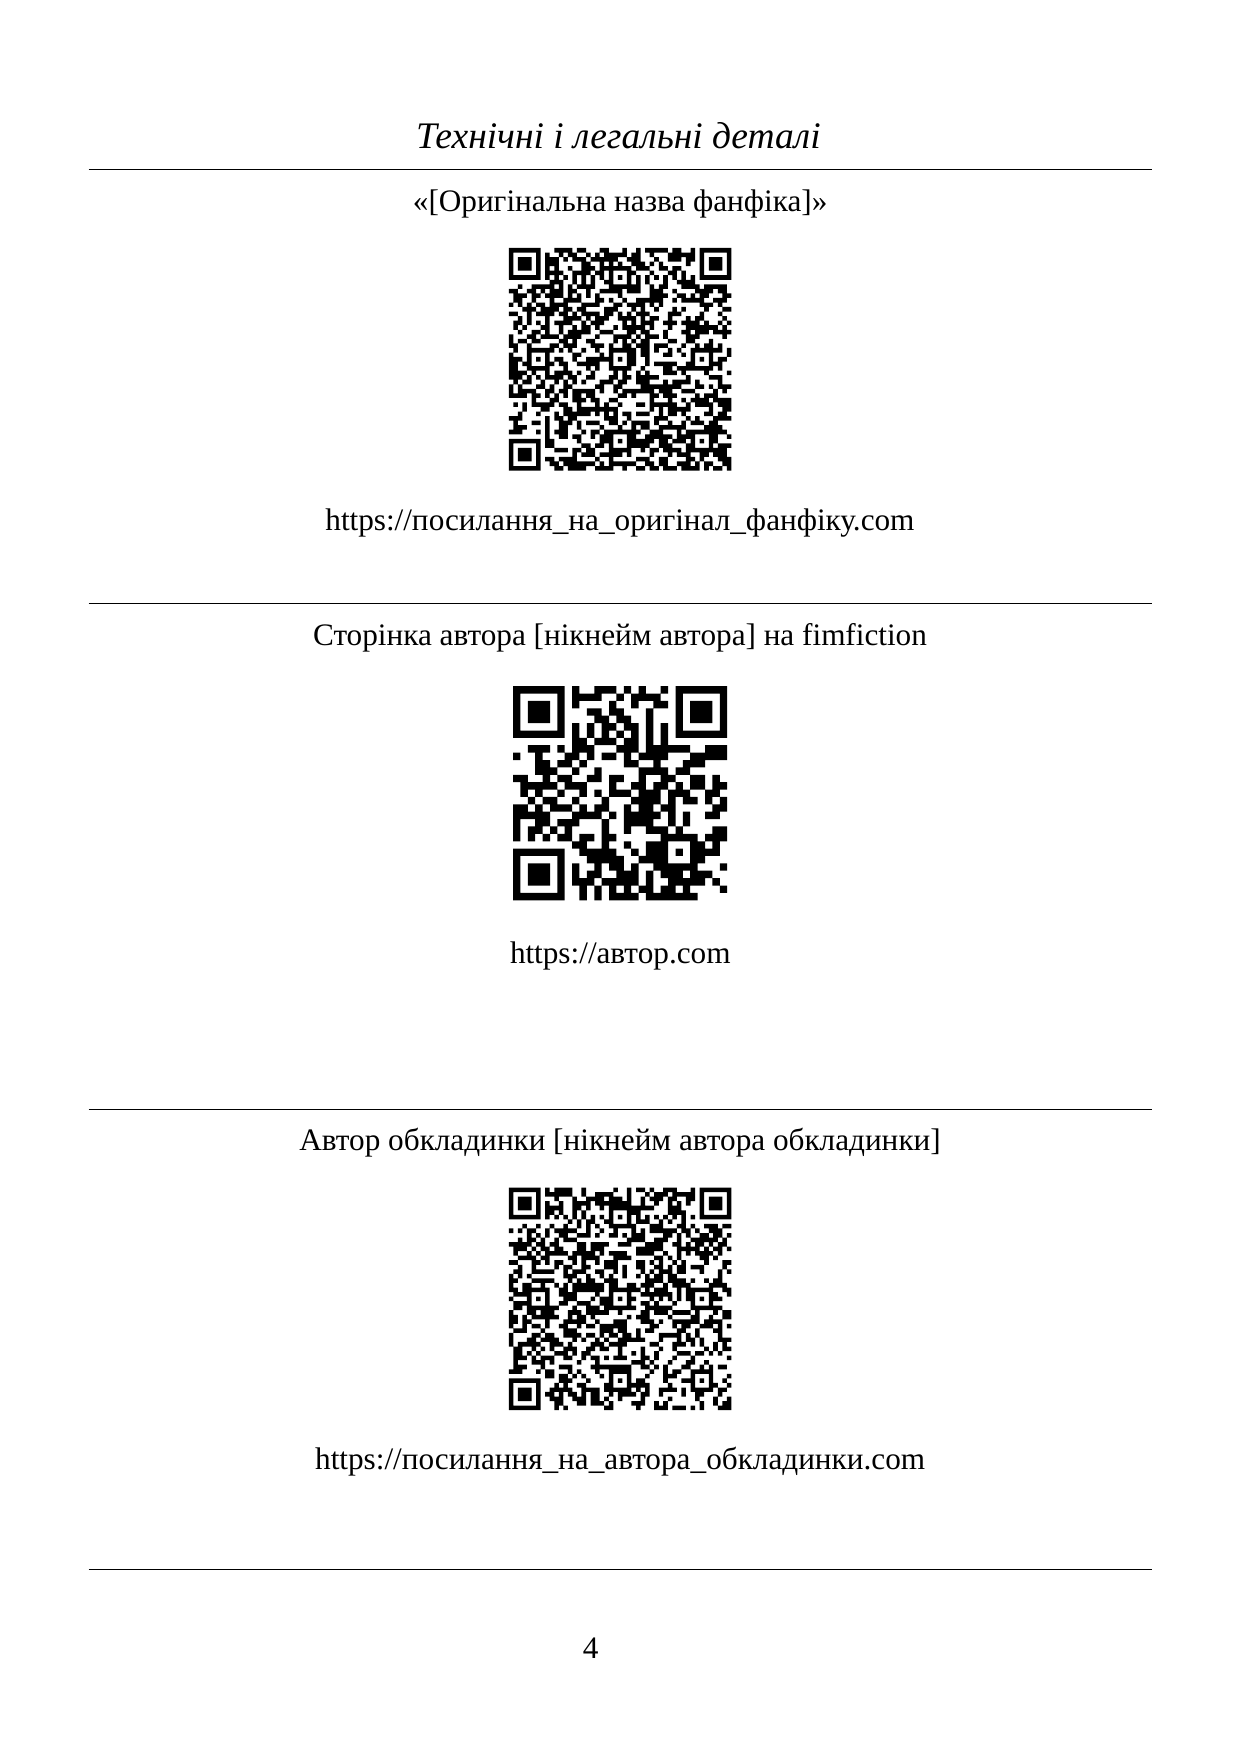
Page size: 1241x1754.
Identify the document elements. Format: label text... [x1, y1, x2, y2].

table_cell [89, 230, 1152, 489]
subtitle Технічні і легальні деталі [88, 113, 1152, 157]
table_cell https://автор.com [89, 923, 1152, 1109]
table_cell https://посилання_на_автора_обкладинки.com [89, 1429, 1152, 1569]
table_cell [89, 1169, 1152, 1429]
table_cell https://посилання_на_оригінал_фанфіку.com [89, 489, 1152, 603]
table_header «[Оригінальна назва фанфіка]» [89, 170, 1152, 229]
table_cell Автор обкладинки [нікнейм автора обкладинки] [89, 1110, 1152, 1169]
table_cell Сторінка автора [нікнейм автора] на fimfiction [89, 604, 1152, 663]
table_cell [89, 664, 1152, 923]
